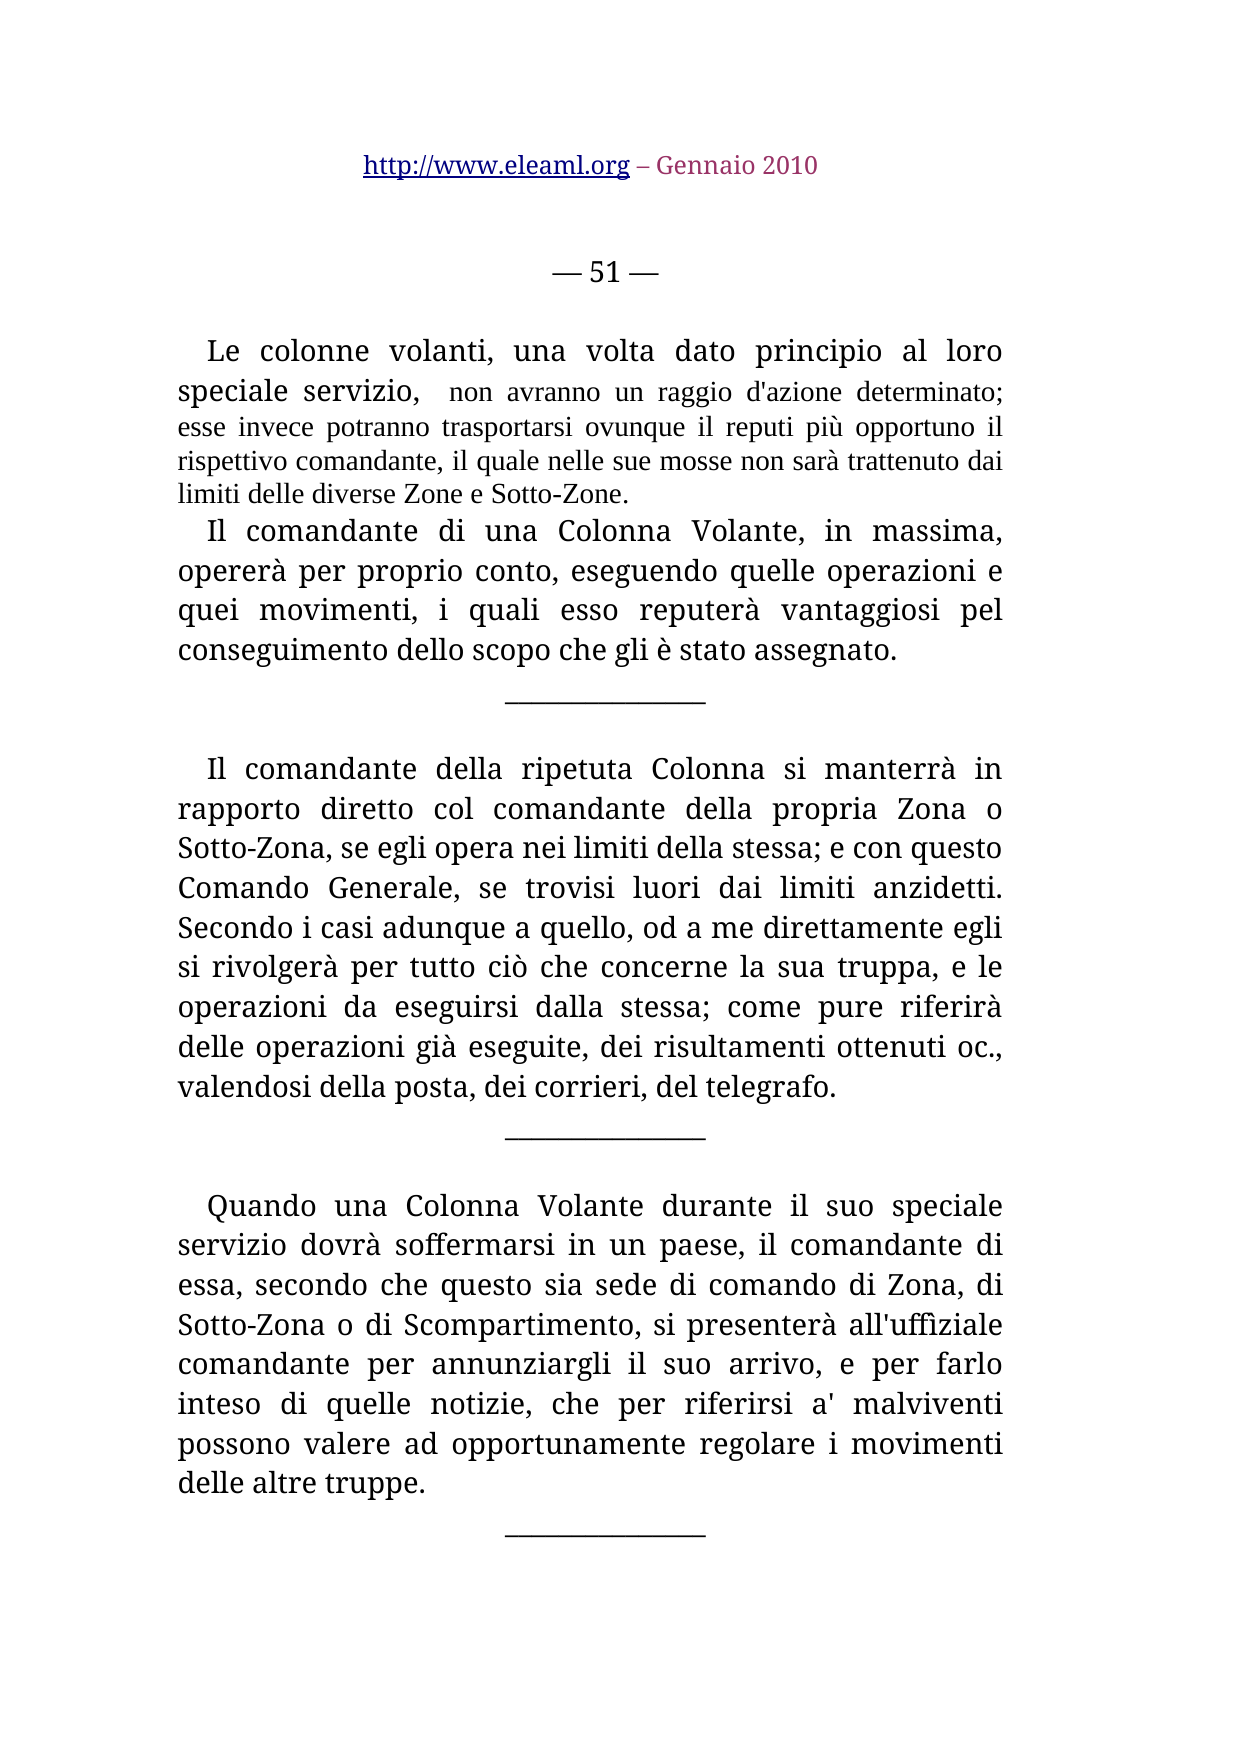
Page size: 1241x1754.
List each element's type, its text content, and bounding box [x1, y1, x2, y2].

text _______________ [177, 1502, 1004, 1542]
text Quando una Colonna Volante durante il suo speciale servizio dovrà soffermarsi in un paese, il comandante di essa, secondo che questo sia sede di comando di Zona, di Sotto-Zona o di Scompartimento, si presenterà all'uffìziale comandante per annunziargli il suo arrivo, e per farlo inteso di quelle notizie, che per riferirsi a' malviventi possono valere ad opportunamente regolare i movimenti delle altre truppe. [177, 1185, 1004, 1502]
text _______________ [177, 1106, 1004, 1145]
text Le colonne volanti, una volta dato principio al loro speciale servizio, non avranno un raggio d'azione determinato; esse invece potranno trasportarsi ovunque il reputi più opportuno il rispettivo comandante, il quale nelle sue mosse non sarà trattenuto dai limiti delle diverse Zone e Sotto-Zone. [177, 330, 1004, 510]
text _______________ [177, 669, 1004, 709]
text — 51 — [177, 251, 1004, 291]
text Il comandante di una Colonna Volante, in massima, opererà per proprio conto, eseguendo quelle operazioni e quei movimenti, i quali esso reputerà vantaggiosi pel conseguimento dello scopo che gli è stato assegnato. [177, 510, 1004, 669]
text Il comandante della ripetuta Colonna si manterrà in rapporto diretto col comandante della propria Zona o Sotto-Zona, se egli opera nei limiti della stessa; e con questo Comando Generale, se trovisi luori dai limiti anzidetti. Secondo i casi adunque a quello, od a me direttamente egli si rivolgerà per tutto ciò che concerne la sua truppa, e le operazioni da eseguirsi dalla stessa; come pure riferirà delle operazioni già eseguite, dei risultamenti ottenuti oc., valendosi della posta, dei corrieri, del telegrafo. [177, 748, 1004, 1106]
